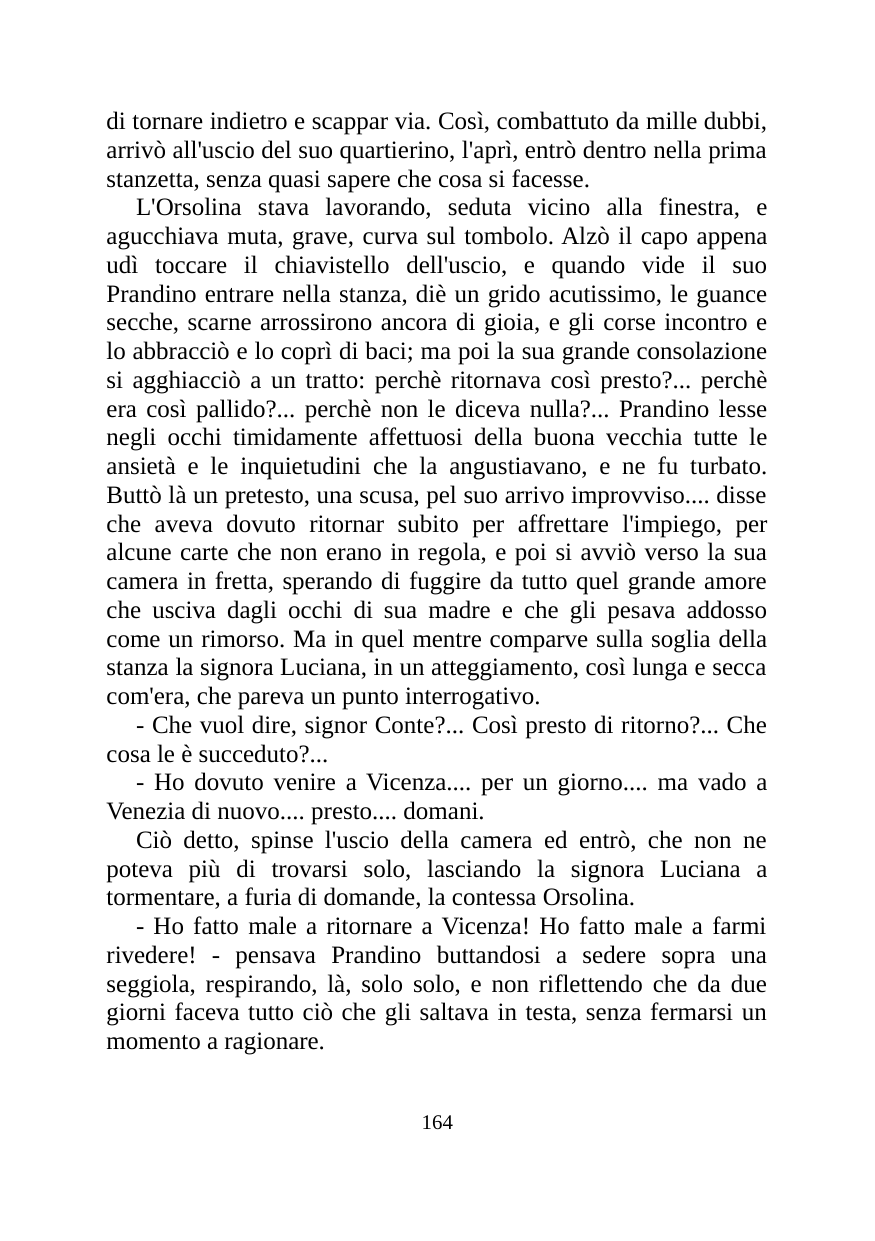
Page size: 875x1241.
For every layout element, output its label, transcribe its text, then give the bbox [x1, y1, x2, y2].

text Ciò detto, spinse l'uscio della camera ed entrò, che non ne poteva più di trovarsi solo, lasciando la signora Luciana a tormentare, a furia di domande, la contessa Orsolina. [106, 825, 768, 911]
text - Ho dovuto venire a Vicenza.... per un giorno.... ma vado a Venezia di nuovo.... presto.... domani. [106, 767, 768, 825]
text - Ho fatto male a ritornare a Vicenza! Ho fatto male a farmi rivedere! - pensava Prandino buttandosi a sedere sopra una seggiola, respirando, là, solo solo, e non riflettendo che da due giorni faceva tutto ciò che gli saltava in testa, senza fermarsi un momento a ragionare. [106, 911, 768, 1055]
text - Che vuol dire, signor Conte?... Così presto di ritorno?... Che cosa le è succeduto?... [106, 710, 768, 767]
text di tornare indietro e scappar via. Così, combattuto da mille dubbi, arrivò all'uscio del suo quartierino, l'aprì, entrò dentro nella prima stanzetta, senza quasi sapere che cosa si facesse. [106, 106, 768, 192]
text L'Orsolina stava lavorando, seduta vicino alla finestra, e agucchiava muta, grave, curva sul tombolo. Alzò il capo appena udì toccare il chiavistello dell'uscio, e quando vide il suo Prandino entrare nella stanza, diè un grido acutissimo, le guance secche, scarne arrossirono ancora di gioia, e gli corse incontro e lo abbracciò e lo coprì di baci; ma poi la sua grande consolazione si agghiacciò a un tratto: perchè ritornava così presto?... perchè era così pallido?... perchè non le diceva nulla?... Prandino lesse negli occhi timidamente affettuosi della buona vecchia tutte le ansietà e le inquietudini che la angustiavano, e ne fu turbato. Buttò là un pretesto, una scusa, pel suo arrivo improvviso.... disse che aveva dovuto ritornar subito per affrettare l'impiego, per alcune carte che non erano in regola, e poi si avviò verso la sua camera in fretta, sperando di fuggire da tutto quel grande amore che usciva dagli occhi di sua madre e che gli pesava addosso come un rimorso. Ma in quel mentre comparve sulla soglia della stanza la signora Luciana, in un atteggiamento, così lunga e secca com'era, che pareva un punto interrogativo. [106, 192, 768, 710]
